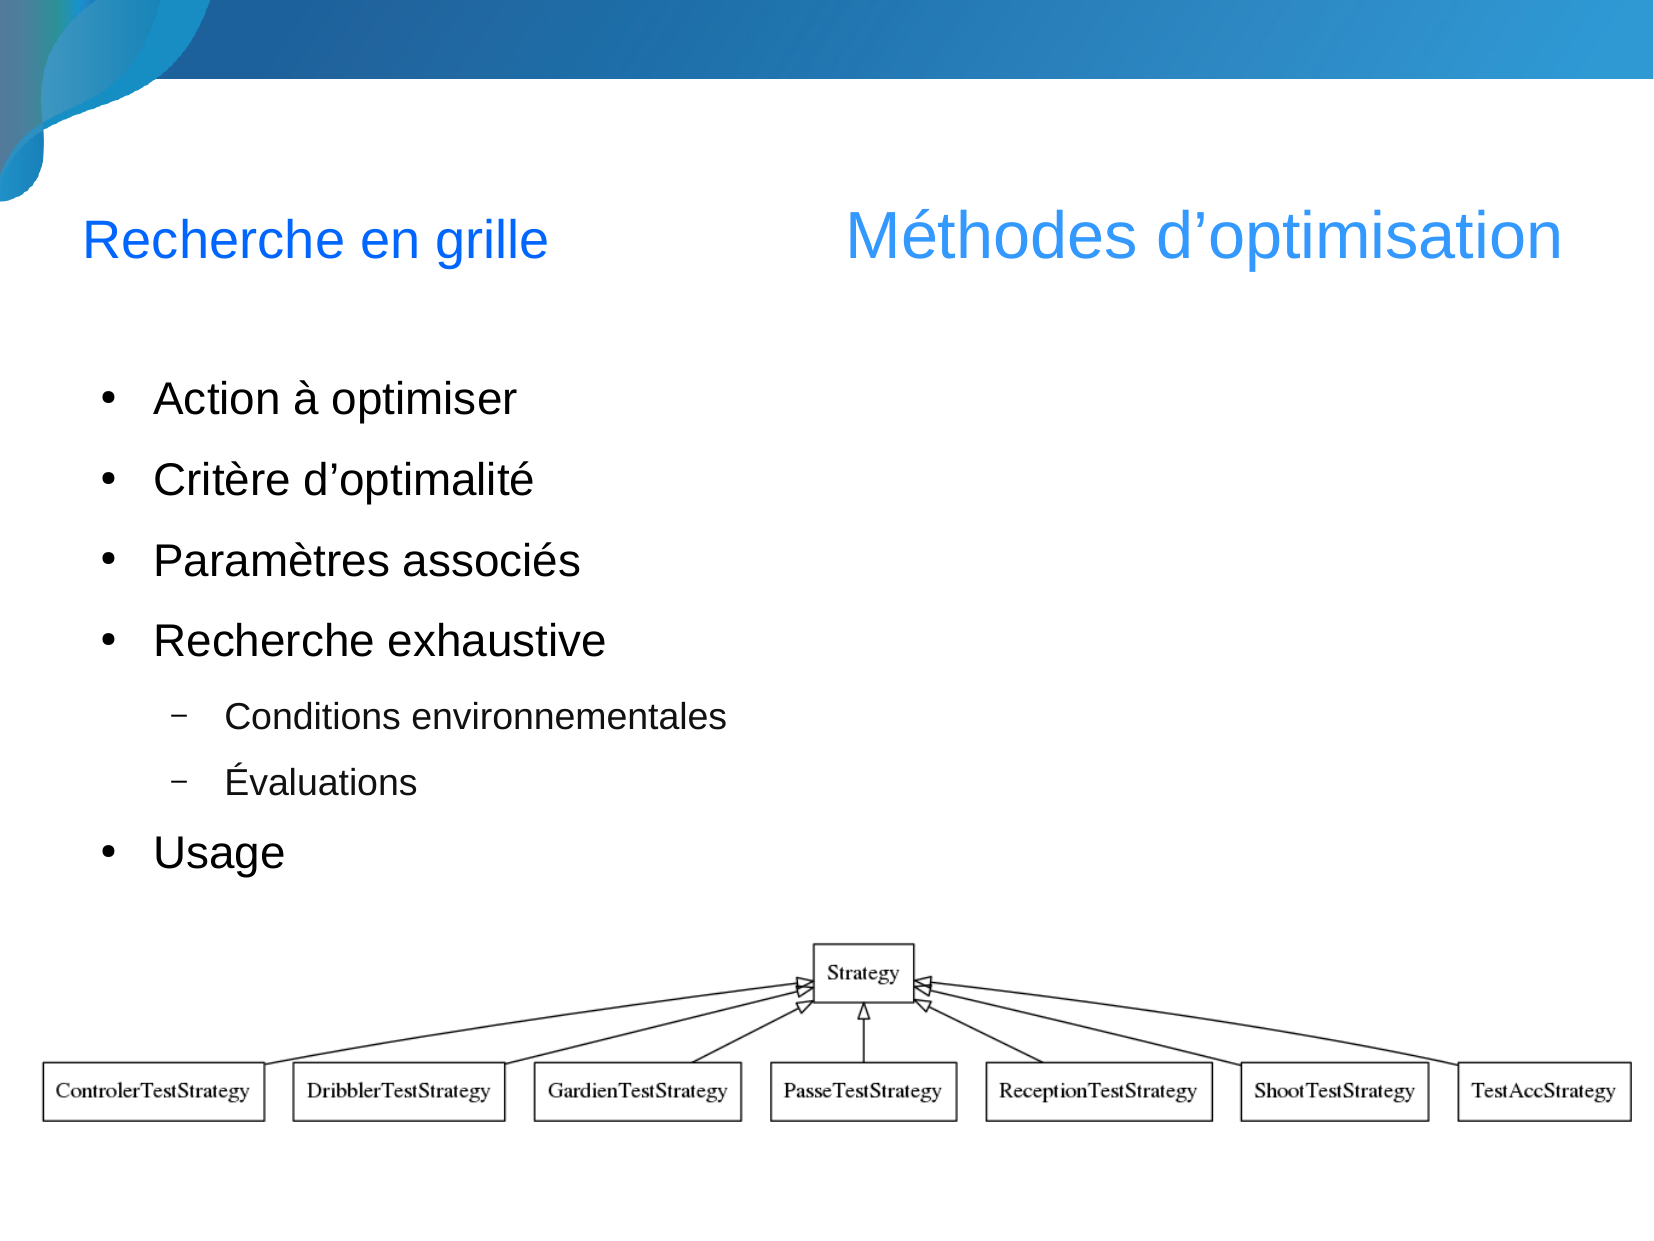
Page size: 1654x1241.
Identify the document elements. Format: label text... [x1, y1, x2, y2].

title Recherche en grille Méthodes d’optimisation [82, 139, 1571, 332]
list Action à optimiser Critère d’optimalité Paramètres associés Recherche exhaustive Conditions environnementales Évaluations Usage [82, 372, 1571, 937]
picture [0, 0, 1654, 1241]
